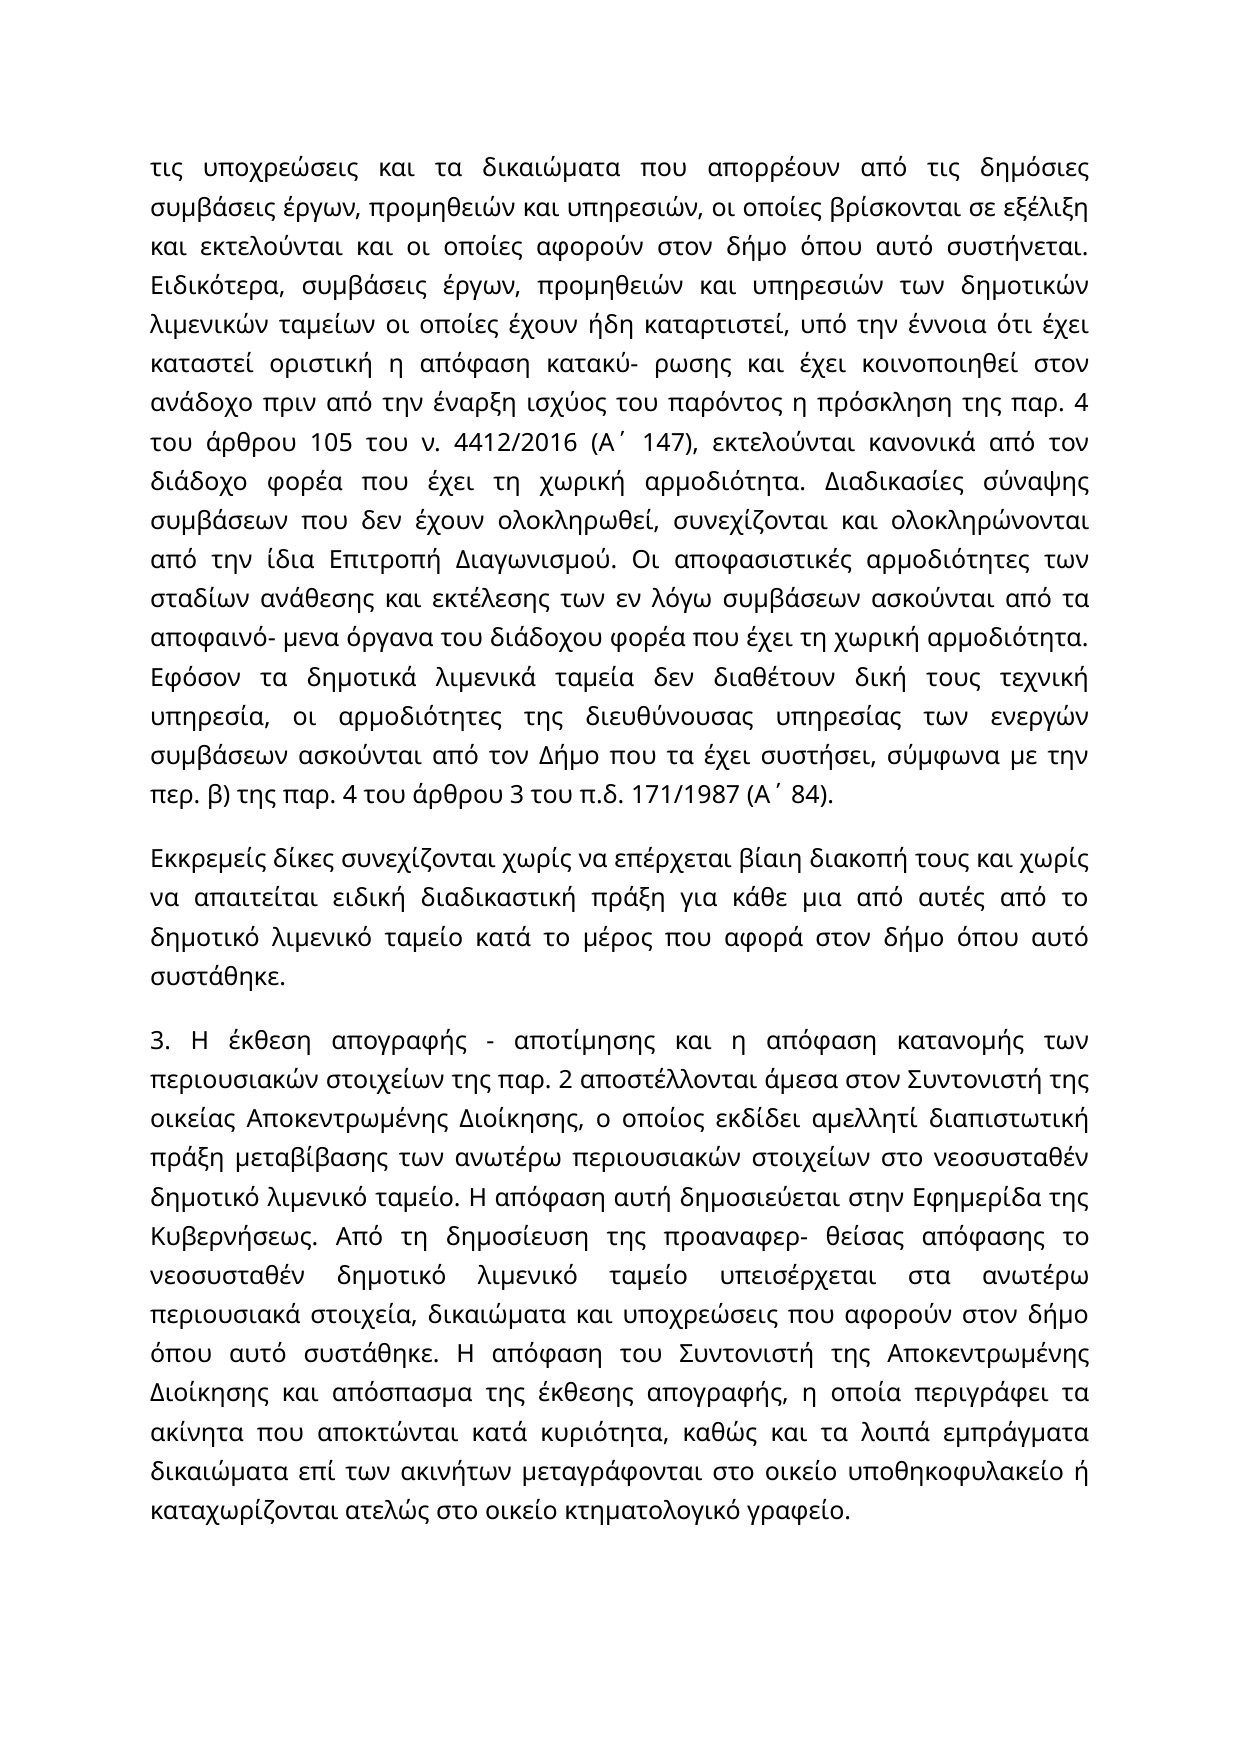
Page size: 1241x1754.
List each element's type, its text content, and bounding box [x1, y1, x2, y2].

text 3. Η έκθεση απογραφής - αποτίμησης και η απόφαση κατανομής των περιουσιακών στοιχείων της παρ. 2 αποστέλλονται άμεσα στον Συντονιστή της οικείας Αποκεντρωμένης Διοίκησης, ο οποίος εκδίδει αμελλητί διαπιστωτική πράξη μεταβίβασης των ανωτέρω περιουσιακών στοιχείων στο νεοσυσταθέν δημοτικό λιμενικό ταμείο. Η απόφαση αυτή δημοσιεύεται στην Εφημερίδα της Κυβερνήσεως. Από τη δημοσίευση της προαναφερ- θείσας απόφασης το νεοσυσταθέν δημοτικό λιμενικό ταμείο υπεισέρχεται στα ανωτέρω περιουσιακά στοιχεία, δικαιώματα και υποχρεώσεις που αφορούν στον δήμο όπου αυτό συστάθηκε. Η απόφαση του Συντονιστή της Αποκεντρωμένης Διοίκησης και απόσπασμα της έκθεσης απογραφής, η οποία περιγράφει τα ακίνητα που αποκτώνται κατά κυριότητα, καθώς και τα λοιπά εμπράγματα δικαιώματα επί των ακινήτων μεταγράφονται στο οικείο υποθηκοφυλακείο ή καταχωρίζονται ατελώς στο οικείο κτηματολογικό γραφείο. [150, 1022, 1090, 1527]
text τις υποχρεώσεις και τα δικαιώματα που απορρέουν από τις δημόσιες συμβάσεις έργων, προμηθειών και υπηρεσιών, οι οποίες βρίσκονται σε εξέλιξη και εκτελούνται και οι οποίες αφορούν στον δήμο όπου αυτό συστήνεται. Ειδικότερα, συμβάσεις έργων, προμηθειών και υπηρεσιών των δημοτικών λιμενικών ταμείων οι οποίες έχουν ήδη καταρτιστεί, υπό την έννοια ότι έχει καταστεί οριστική η απόφαση κατακύ- ρωσης και έχει κοινοποιηθεί στον ανάδοχο πριν από την έναρξη ισχύος του παρόντος η πρόσκληση της παρ. 4 του άρθρου 105 του ν. 4412/2016 (Α΄ 147), εκτελούνται κανονικά από τον διάδοχο φορέα που έχει τη χωρική αρμοδιότητα. Διαδικασίες σύναψης συμβάσεων που δεν έχουν ολοκληρωθεί, συνεχίζονται και ολοκληρώνονται από την ίδια Επιτροπή Διαγωνισμού. Οι αποφασιστικές αρμοδιότητες των σταδίων ανάθεσης και εκτέλεσης των εν λόγω συμβάσεων ασκούνται από τα αποφαινό- μενα όργανα του διάδοχου φορέα που έχει τη χωρική αρμοδιότητα. Εφόσον τα δημοτικά λιμενικά ταμεία δεν διαθέτουν δική τους τεχνική υπηρεσία, οι αρμοδιότητες της διευθύνουσας υπηρεσίας των ενεργών συμβάσεων ασκούνται από τον Δήμο που τα έχει συστήσει, σύμφωνα με την περ. β) της παρ. 4 του άρθρου 3 του π.δ. 171/1987 (Α΄ 84). [150, 150, 1090, 811]
text Εκκρεμείς δίκες συνεχίζονται χωρίς να επέρχεται βίαιη διακοπή τους και χωρίς να απαιτείται ειδική διαδικαστική πράξη για κάθε μια από αυτές από το δημοτικό λιμενικό ταμείο κατά το μέρος που αφορά στον δήμο όπου αυτό συστάθηκε. [150, 841, 1090, 992]
